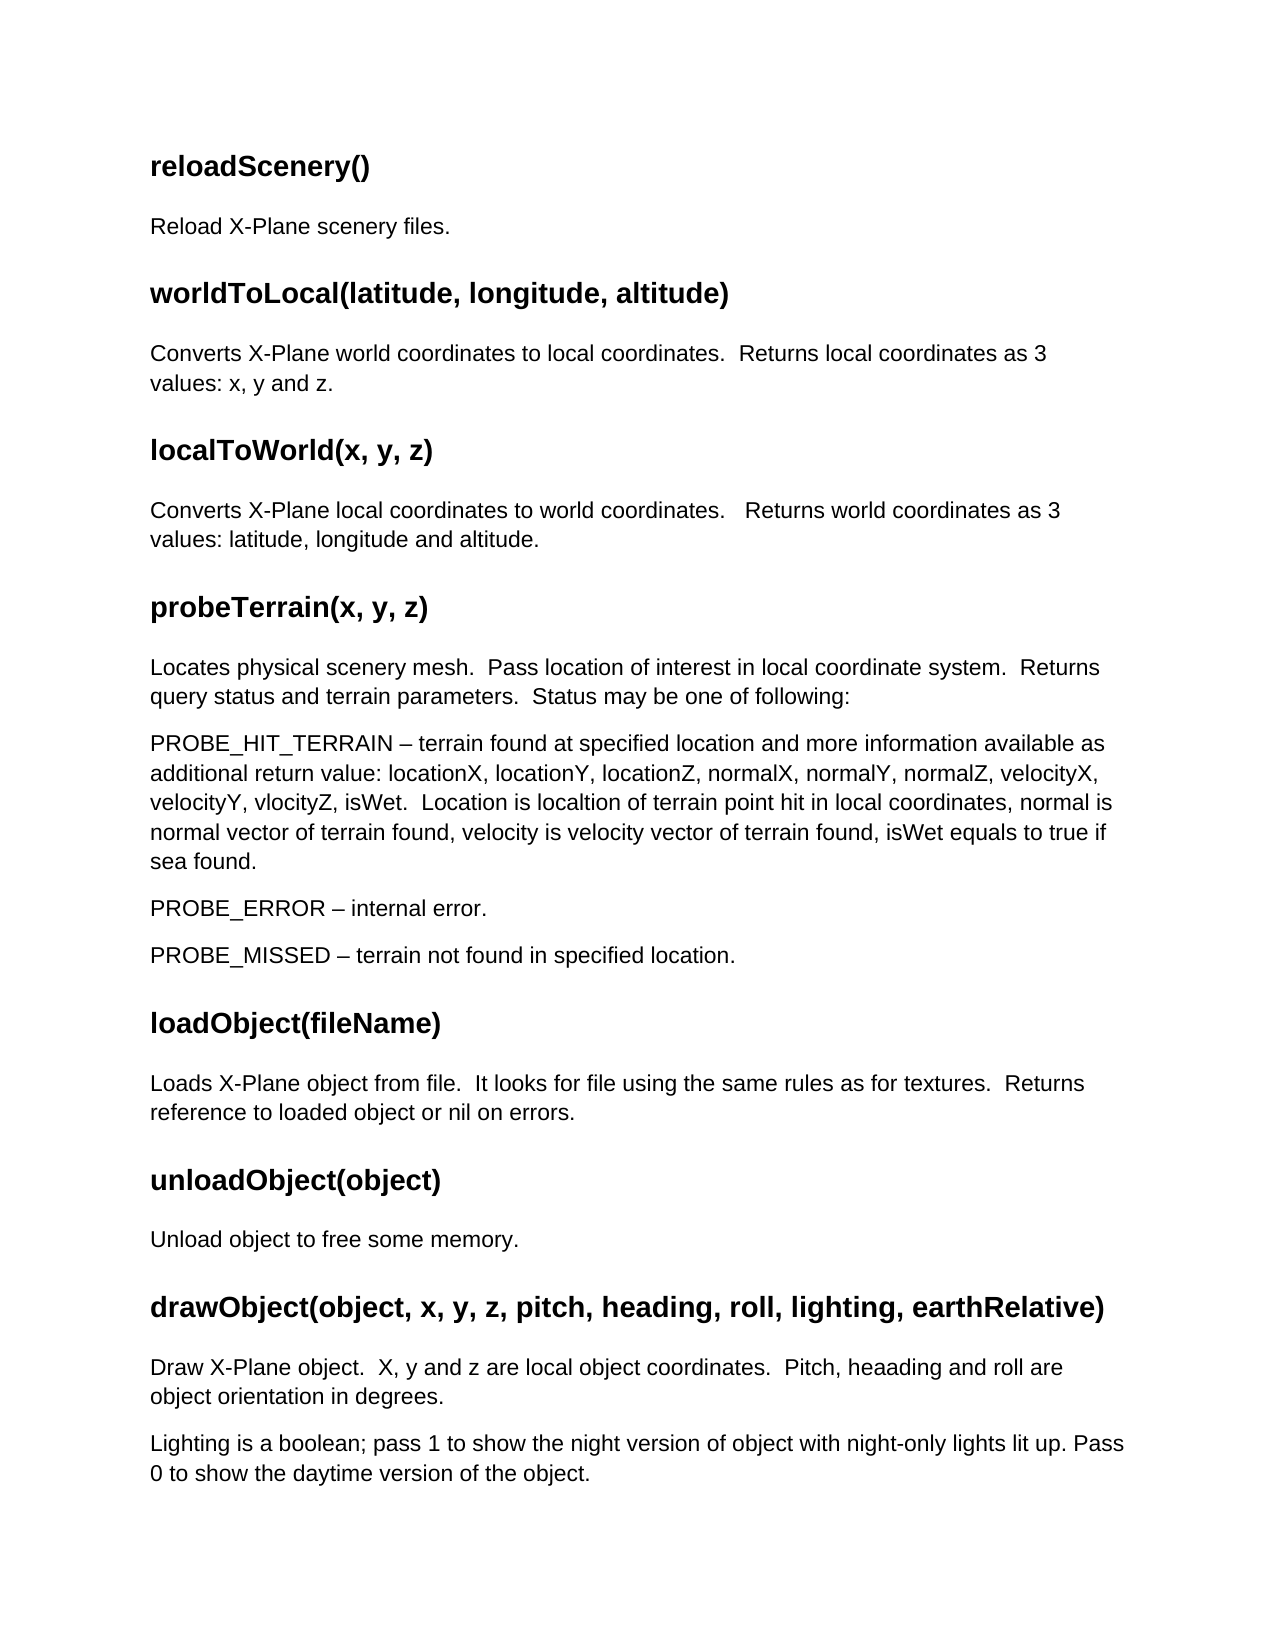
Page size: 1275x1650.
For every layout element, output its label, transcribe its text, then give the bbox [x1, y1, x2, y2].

text Unload object to free some memory. [150, 1227, 1125, 1253]
subtitle localToWorld(x, y, z) [150, 434, 1125, 467]
text PROBE_MISSED – terrain not found in specified location. [150, 943, 1125, 968]
text Loads X-Plane object from file. It looks for file using the same rules as for textures. Returns reference to loaded object or nil on errors. [150, 1070, 1125, 1125]
text Lighting is a boolean; pass 1 to show the night version of object with night-only lights lit up. Pass 0 to show the daytime version of the object. [150, 1431, 1125, 1486]
text PROBE_ERROR – internal error. [150, 896, 1125, 921]
subtitle probeTerrain(x, y, z) [150, 591, 1125, 624]
subtitle loadObject(fileName) [150, 1007, 1125, 1039]
text Draw X-Plane object. X, y and z are local object coordinates. Pitch, heaading and roll are object orientation in degrees. [150, 1354, 1125, 1409]
text Locates physical scenery mesh. Pass location of interest in local coordinate system. Returns query status and terrain parameters. Status may be one of following: [150, 654, 1125, 709]
subtitle worldToLocal(latitude, longitude, altitude) [150, 277, 1125, 310]
text Reload X-Plane scenery files. [150, 213, 1125, 239]
subtitle drawObject(object, x, y, z, pitch, heading, roll, lighting, earthRelative) [150, 1291, 1125, 1324]
text PROBE_HIT_TERRAIN – terrain found at specified location and more information available as additional return value: locationX, locationY, locationZ, normalX, normalY, normalZ, velocityX, velocityY, vlocityZ, isWet. Location is localtion of terrain point hit in local coordinates, normal is normal vector of terrain found, velocity is velocity vector of terrain found, isWet equals to true if sea found. [150, 731, 1125, 874]
subtitle unloadObject(object) [150, 1164, 1125, 1196]
text Converts X-Plane local coordinates to world coordinates. Returns world coordinates as 3 values: latitude, longitude and altitude. [150, 498, 1125, 553]
subtitle reloadScenery() [150, 150, 1125, 183]
text Converts X-Plane world coordinates to local coordinates. Returns local coordinates as 3 values: x, y and z. [150, 341, 1125, 396]
